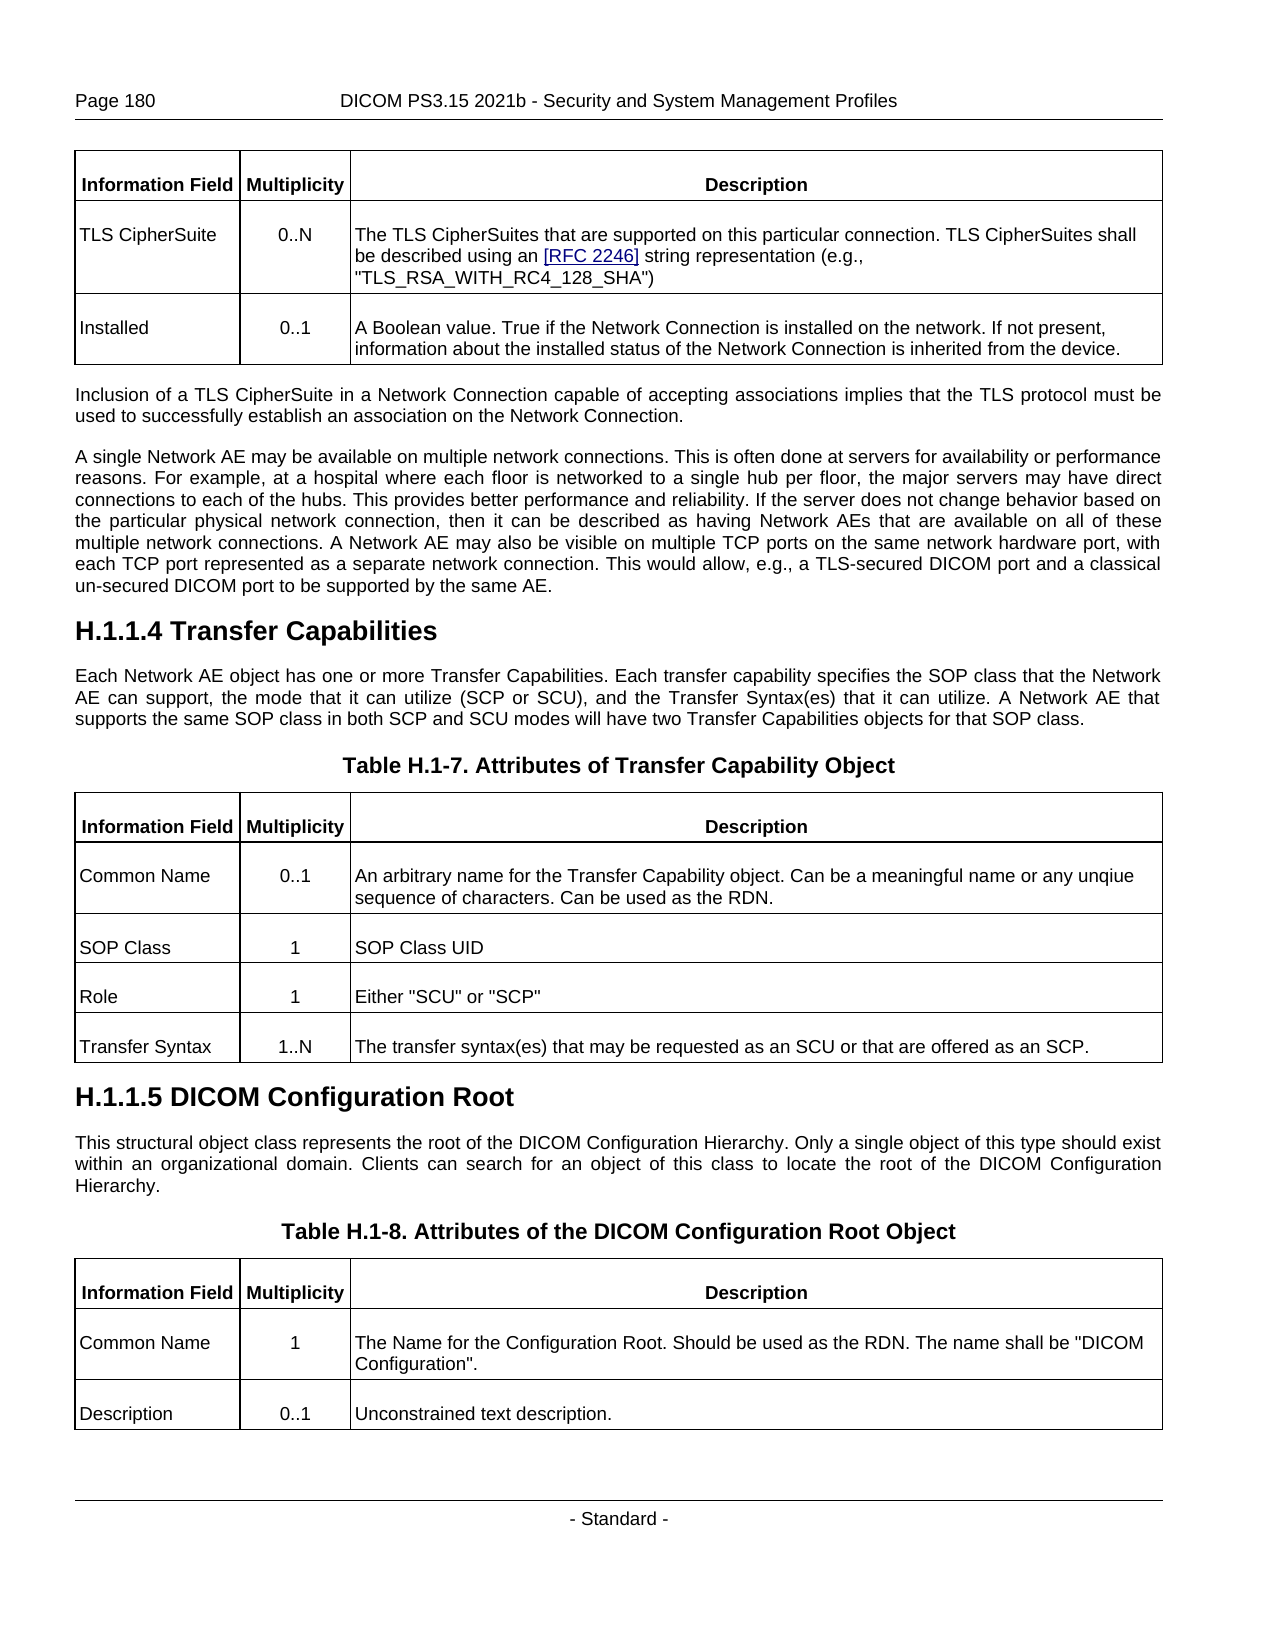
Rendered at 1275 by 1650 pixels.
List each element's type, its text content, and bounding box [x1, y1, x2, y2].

table_cell Common Name [76, 1309, 239, 1379]
table_cell 0..1 [241, 843, 350, 913]
table_cell 0..N [241, 201, 350, 292]
table_cell A Boolean value. True if the Network Connection is installed on the network. If not present, information about the installed status of the Network Connection is inherited from the device. [351, 294, 1162, 364]
table_cell 0..1 [241, 1380, 350, 1429]
table_cell 0..1 [241, 294, 350, 364]
text Each Network AE object has one or more Transfer Capabilities. Each transfer capability specifies the SOP class that the Network AE can support, the mode that it can utilize (SCP or SCU), and the Transfer Syntax(es) that it can utilize. A Network AE that supports the same SOP class in both SCP and SCU modes will have two Transfer Capabilities objects for that SOP class. [75, 665, 1162, 730]
table_cell An arbitrary name for the Transfer Capability object. Can be a meaningful name or any unqiue sequence of characters. Can be used as the RDN. [351, 843, 1162, 913]
table_header Description [351, 793, 1162, 841]
text Table H.1-8. Attributes of the DICOM Configuration Root Object [75, 1219, 1162, 1244]
table_cell 1 [241, 963, 350, 1012]
table_header Description [351, 151, 1162, 200]
table_cell 1..N [241, 1013, 350, 1062]
text Table H.1-7. Attributes of Transfer Capability Object [75, 752, 1162, 778]
text This structural object class represents the root of the DICOM Configuration Hierarchy. Only a single object of this type should exist within an organizational domain. Clients can search for an object of this class to locate the root of the DICOM Configuration Hierarchy. [75, 1131, 1162, 1196]
table_cell Role [76, 963, 239, 1012]
text A single Network AE may be available on multiple network connections. This is often done at servers for availability or performance reasons. For example, at a hospital where each floor is networked to a single hub per floor, the major servers may have direct connections to each of the hubs. This provides better performance and reliability. If the server does not change behavior based on the particular physical network connection, then it can be described as having Network AEs that are available on all of these multiple network connections. A Network AE may also be visible on multiple TCP ports on the same network hardware port, with each TCP port represented as a separate network connection. This would allow, e.g., a TLS-secured DICOM port and a classical un-secured DICOM port to be supported by the same AE. [75, 445, 1162, 596]
text H.1.1.4 Transfer Capabilities [75, 615, 1162, 646]
table_cell The Name for the Configuration Root. Should be used as the RDN. The name shall be "DICOM Configuration". [351, 1309, 1162, 1379]
table_cell Either "SCU" or "SCP" [351, 963, 1162, 1012]
table_header Multiplicity [241, 793, 350, 841]
table_header Information Field [76, 151, 239, 200]
text H.1.1.5 DICOM Configuration Root [75, 1081, 1162, 1113]
table_cell Description [76, 1380, 239, 1429]
table_cell 1 [241, 914, 350, 962]
table_cell Common Name [76, 843, 239, 913]
table_cell Installed [76, 294, 239, 364]
table_cell SOP Class UID [351, 914, 1162, 962]
table_header Multiplicity [241, 151, 350, 200]
table_cell TLS CipherSuite [76, 201, 239, 292]
table_cell SOP Class [76, 914, 239, 962]
table_cell 1 [241, 1309, 350, 1379]
table_header Description [351, 1259, 1162, 1308]
table_cell Unconstrained text description. [351, 1380, 1162, 1429]
table_header Information Field [76, 1259, 239, 1308]
table_cell The TLS CipherSuites that are supported on this particular connection. TLS CipherSuites shall be described using an [RFC 2246] string representation (e.g., "TLS_RSA_WITH_RC4_128_SHA") [351, 201, 1162, 292]
table_cell The transfer syntax(es) that may be requested as an SCU or that are offered as an SCP. [351, 1013, 1162, 1062]
text Inclusion of a TLS CipherSuite in a Network Connection capable of accepting associations implies that the TLS protocol must be used to successfully establish an association on the Network Connection. [75, 383, 1162, 427]
table_cell Transfer Syntax [76, 1013, 239, 1062]
table_header Multiplicity [241, 1259, 350, 1308]
table_header Information Field [76, 793, 239, 841]
